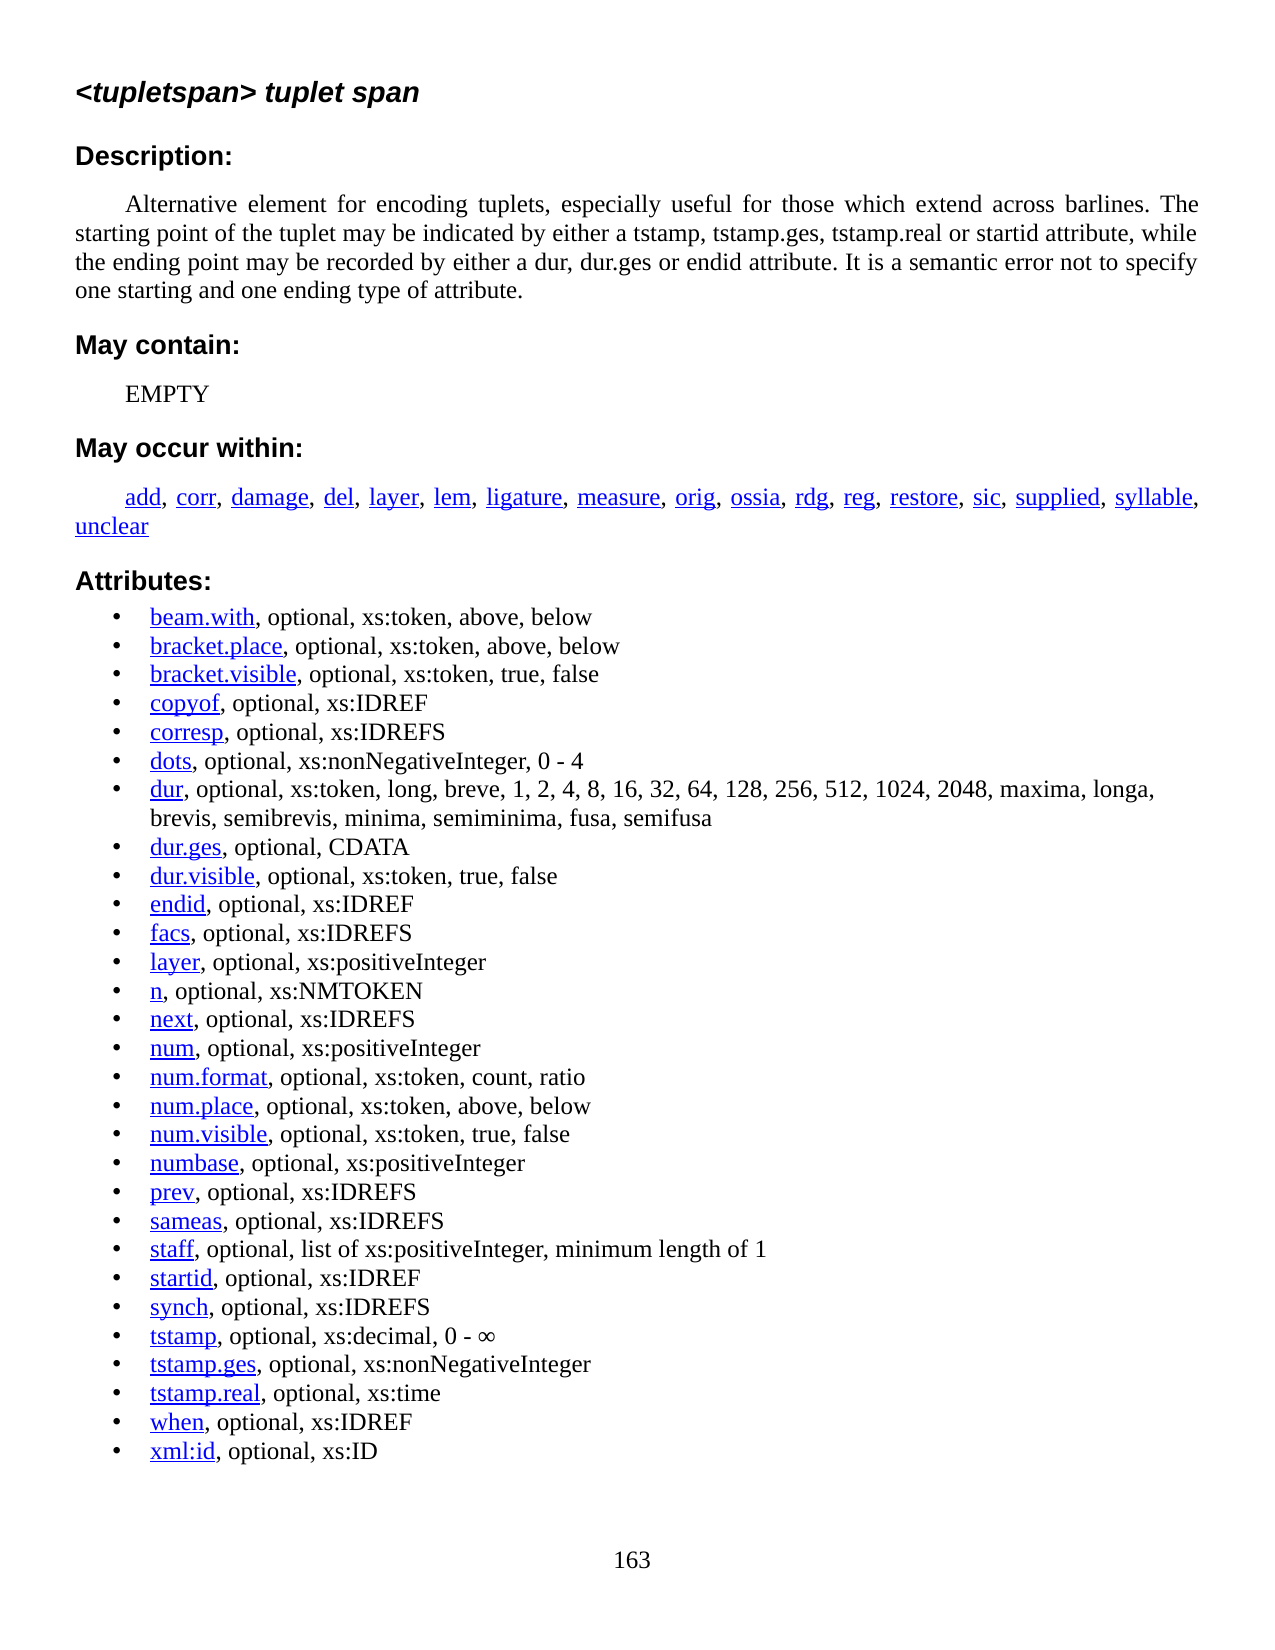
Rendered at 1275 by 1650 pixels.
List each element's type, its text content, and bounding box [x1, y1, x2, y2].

text EMPTY [75, 379, 1200, 407]
list staff, optional, list of xs:positiveInteger, minimum length of 1 [112, 1234, 1200, 1263]
list synch, optional, xs:IDREFS [112, 1292, 1200, 1321]
list bracket.visible, optional, xs:token, true, false [112, 659, 1200, 688]
list next, optional, xs:IDREFS [112, 1004, 1200, 1033]
list beam.with, optional, xs:token, above, below [112, 602, 1200, 631]
list tstamp.real, optional, xs:time [112, 1378, 1200, 1407]
list bracket.place, optional, xs:token, above, below [112, 631, 1200, 659]
list tstamp.ges, optional, xs:nonNegativeInteger [112, 1349, 1200, 1378]
list prev, optional, xs:IDREFS [112, 1177, 1200, 1206]
list corresp, optional, xs:IDREFS [112, 717, 1200, 746]
list num.visible, optional, xs:token, true, false [112, 1119, 1200, 1148]
list dur, optional, xs:token, long, breve, 1, 2, 4, 8, 16, 32, 64, 128, 256, 512, 1024, 2048, maxima, longa, brevis, semibrevis, minima, semiminima, fusa, semifusa [112, 774, 1200, 832]
list copyof, optional, xs:IDREF [112, 688, 1200, 717]
list xml:id, optional, xs:ID [112, 1436, 1200, 1464]
text add, corr, damage, del, layer, lem, ligature, measure, orig, ossia, rdg, reg, restore, sic, supplied, syllable, unclear [75, 482, 1200, 539]
list dur.visible, optional, xs:token, true, false [112, 861, 1200, 889]
list n, optional, xs:NMTOKEN [112, 976, 1200, 1004]
subtitle Attributes: [75, 564, 1200, 596]
text Alternative element for encoding tuplets, especially useful for those which extend across barlines. The starting point of the tuplet may be indicated by either a tstamp, tstamp.ges, tstamp.real or startid attribute, while the ending point may be recorded by either a dur, dur.ges or endid attribute. It is a semantic error not to specify one starting and one ending type of attribute. [75, 189, 1200, 304]
list when, optional, xs:IDREF [112, 1407, 1200, 1436]
list num.place, optional, xs:token, above, below [112, 1091, 1200, 1119]
list num.format, optional, xs:token, count, ratio [112, 1062, 1200, 1091]
subtitle <tupletspan> tuplet span [75, 75, 1200, 108]
subtitle Description: [75, 140, 1200, 171]
list endid, optional, xs:IDREF [112, 889, 1200, 918]
list numbase, optional, xs:positiveInteger [112, 1148, 1200, 1177]
list dur.ges, optional, CDATA [112, 832, 1200, 861]
list layer, optional, xs:positiveInteger [112, 947, 1200, 976]
subtitle May contain: [75, 329, 1200, 361]
list sameas, optional, xs:IDREFS [112, 1206, 1200, 1234]
list tstamp, optional, xs:decimal, 0 - ∞ [112, 1321, 1200, 1349]
list startid, optional, xs:IDREF [112, 1263, 1200, 1292]
list dots, optional, xs:nonNegativeInteger, 0 - 4 [112, 746, 1200, 774]
list num, optional, xs:positiveInteger [112, 1033, 1200, 1062]
list facs, optional, xs:IDREFS [112, 918, 1200, 947]
subtitle May occur within: [75, 432, 1200, 464]
